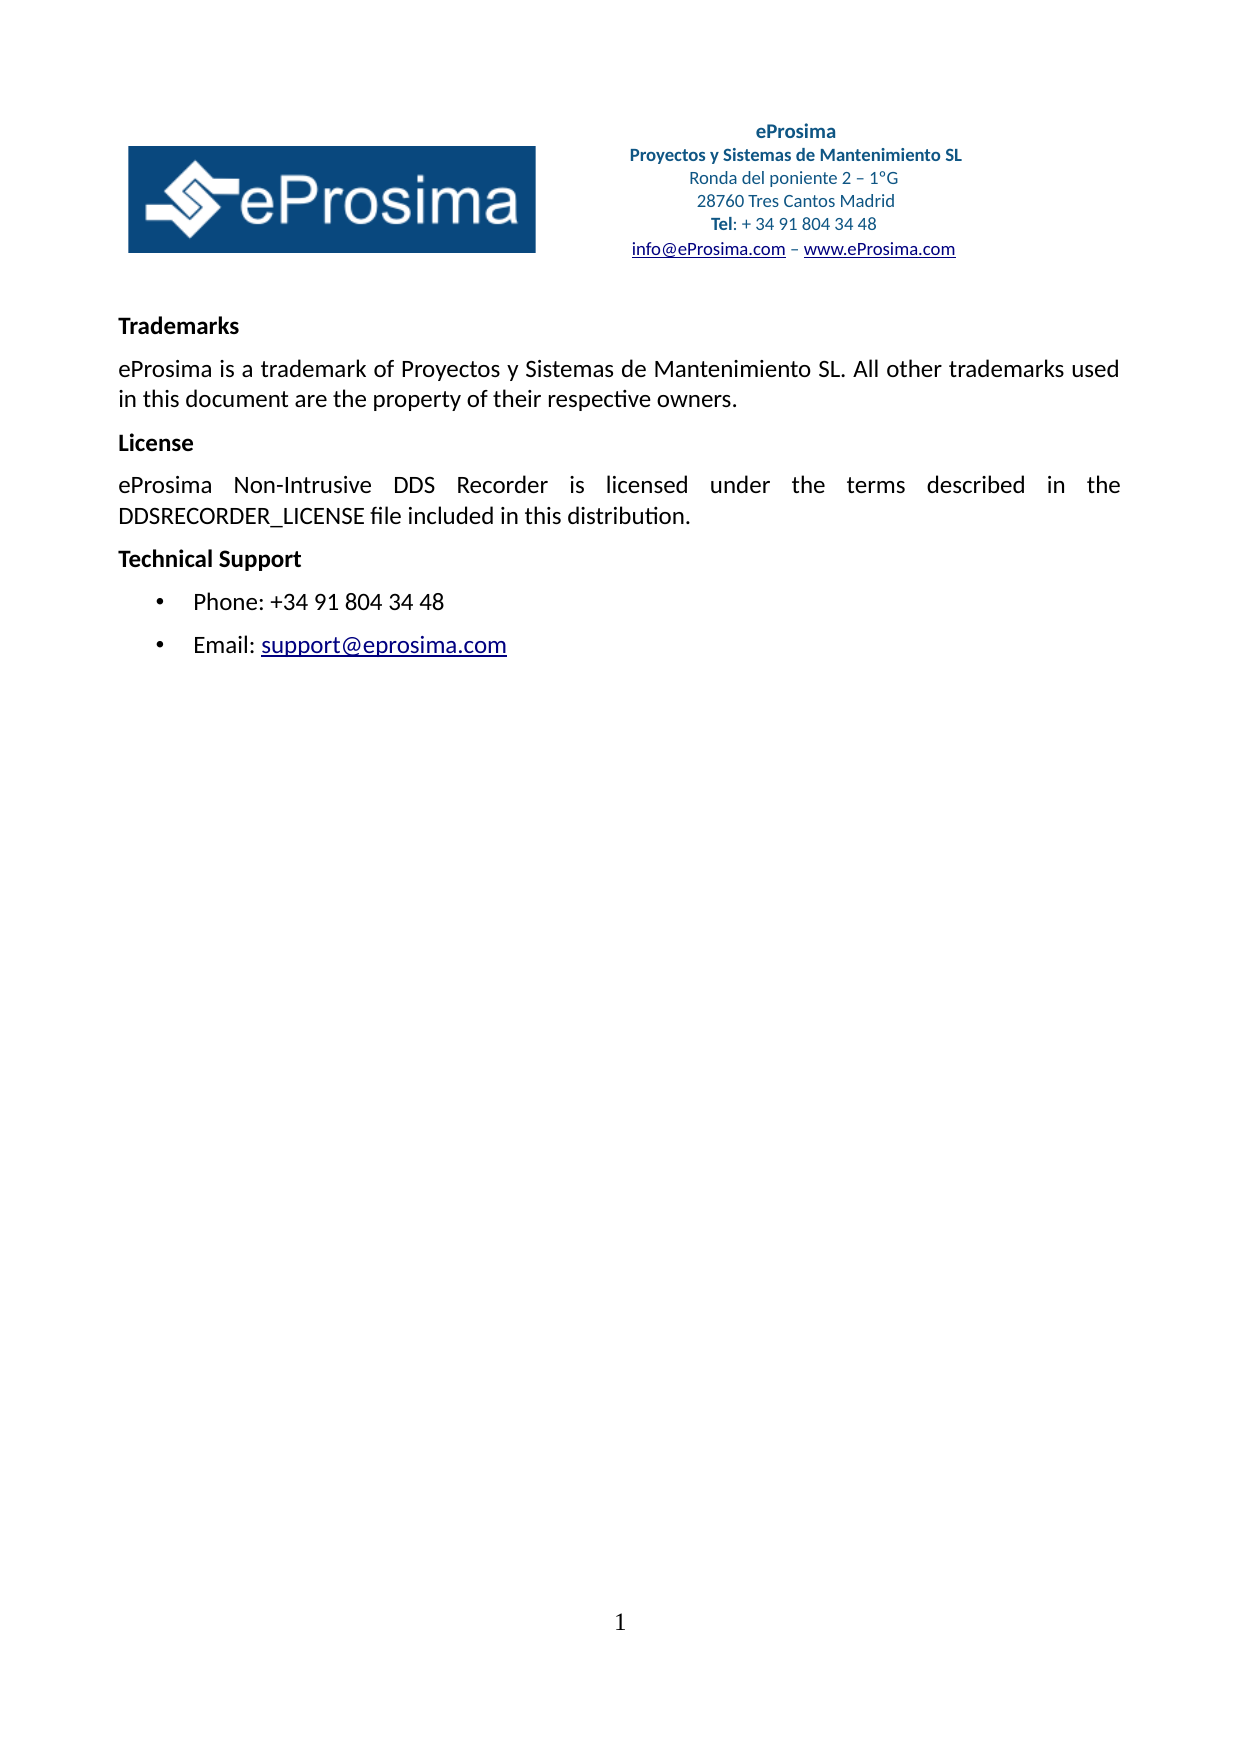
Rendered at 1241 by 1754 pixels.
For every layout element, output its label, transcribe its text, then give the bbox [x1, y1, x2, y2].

text License [118, 427, 1122, 457]
table_header [88, 118, 576, 281]
text Trademarks [118, 310, 1122, 341]
list Email: support@eprosima.com [156, 629, 1122, 660]
list Phone: +34 91 804 34 48 [156, 586, 1122, 617]
table_header eProsima Proyectos y Sistemas de Mantenimiento SL Ronda del poniente 2 – 1ºG 28760 Tres Cantos Madrid Tel: + 34 91 804 34 48 info@eProsima.com – www.eProsima.com [576, 118, 1015, 281]
text Technical Support [118, 543, 1122, 574]
text eProsima is a trademark of Proyectos y Sistemas de Mantenimiento SL. All other trademarks used in this document are the property of their respective owners. [118, 353, 1122, 414]
text eProsima Non-Intrusive DDS Recorder is licensed under the terms described in the DDSRECORDER_LICENSE file included in this distribution. [118, 470, 1122, 531]
picture [128, 146, 536, 253]
